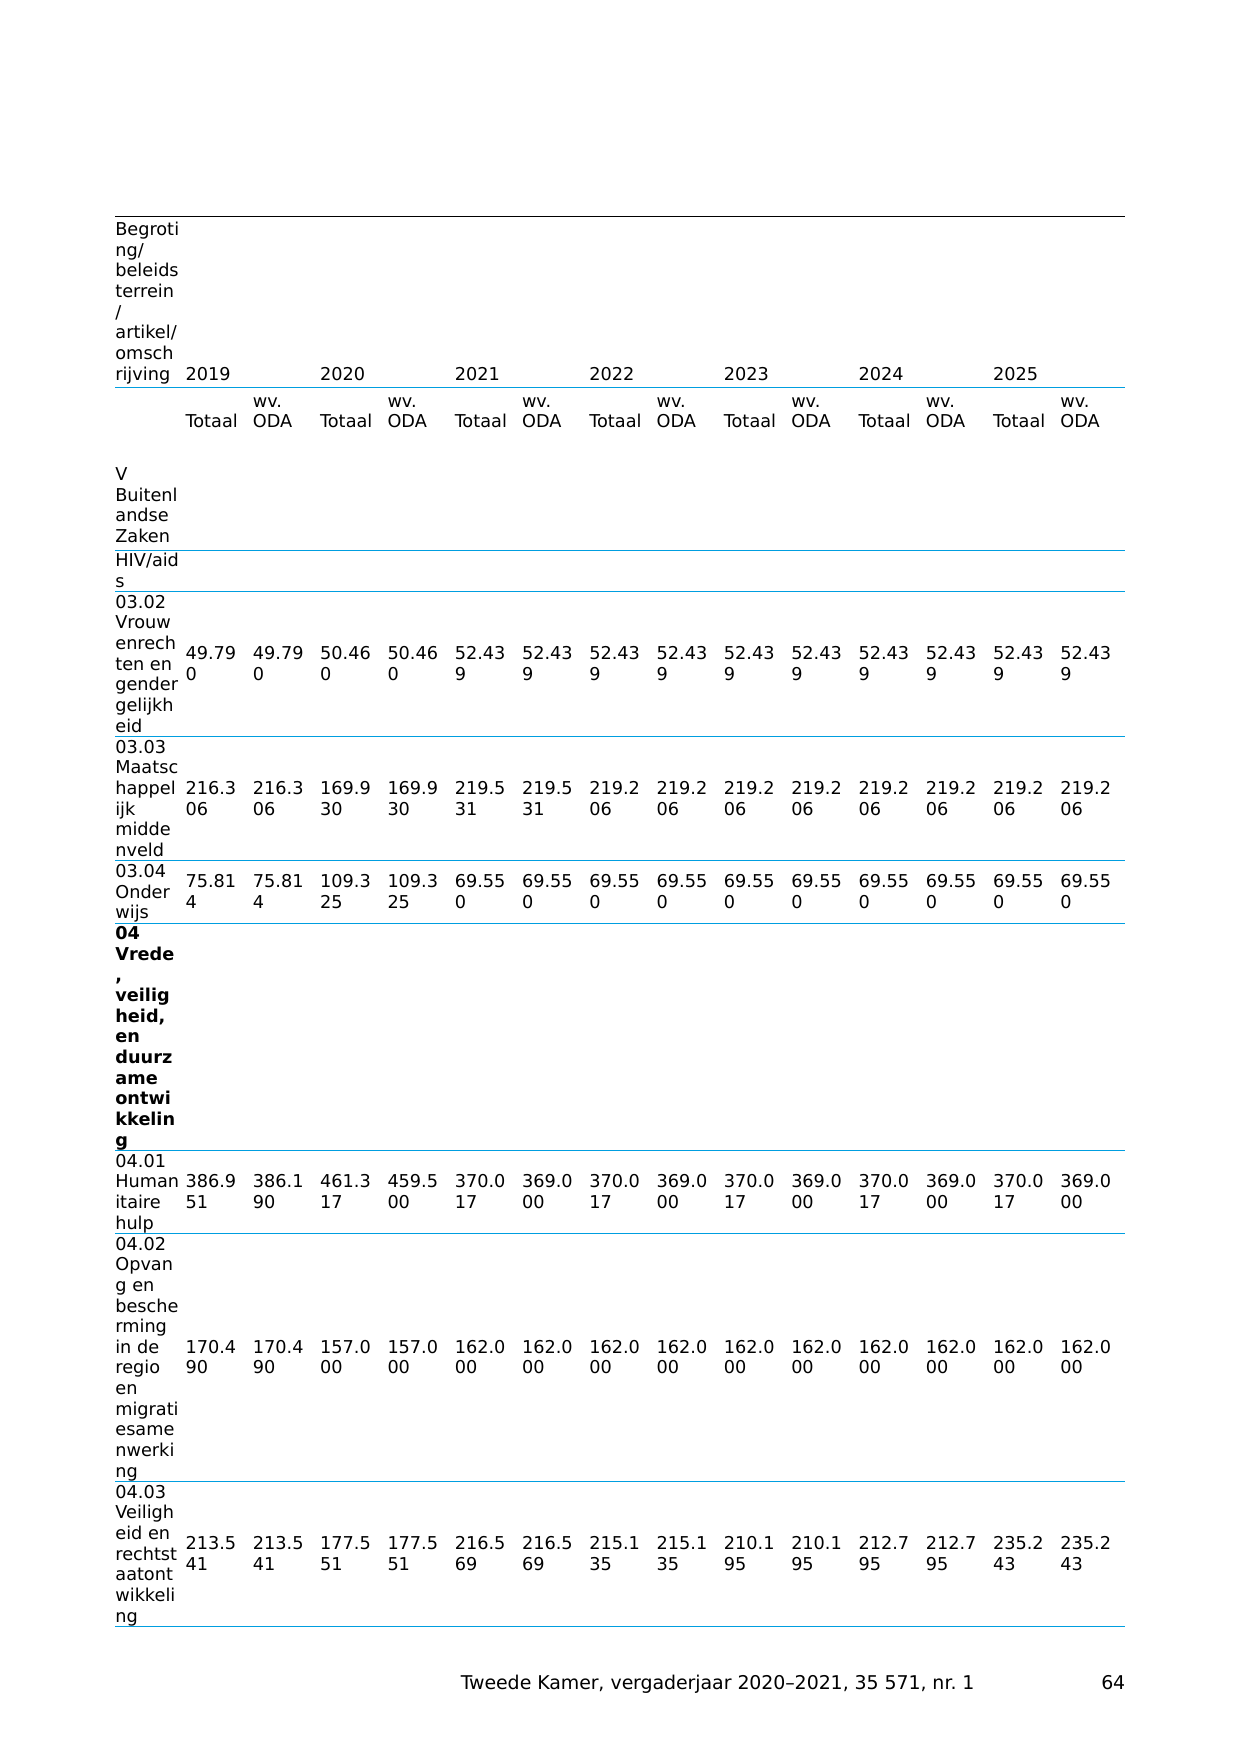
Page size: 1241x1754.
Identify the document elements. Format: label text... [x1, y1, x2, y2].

table_cell 370.017 [586, 1151, 653, 1233]
table_cell 52.439 [923, 592, 990, 736]
table_cell 04.02 Opvang en bescherming in de regio en migratiesamenwerking [115, 1234, 182, 1481]
table_cell 370.017 [855, 1151, 923, 1233]
table_cell 219.206 [923, 737, 990, 860]
table_cell 369.000 [519, 1151, 586, 1233]
table_cell 235.243 [990, 1482, 1057, 1626]
table_cell 52.439 [855, 592, 923, 736]
table_cell 370.017 [721, 1151, 788, 1233]
table_cell [452, 924, 519, 1150]
table_cell [452, 435, 519, 461]
table_cell [654, 924, 721, 1150]
table_cell [721, 435, 788, 461]
table_cell 75.814 [183, 861, 250, 923]
table_cell 69.550 [654, 861, 721, 923]
table_cell [1057, 924, 1125, 1150]
table_cell [855, 435, 923, 461]
table_cell 219.206 [586, 737, 653, 860]
table_cell [586, 924, 653, 1150]
table_cell 2020 [317, 217, 452, 387]
table_cell 52.439 [721, 592, 788, 736]
table_cell Begroting/beleidsterrein/artikel/omschrijving [115, 217, 182, 387]
table_cell 157.000 [317, 1234, 384, 1481]
table_cell 162.000 [788, 1234, 855, 1481]
table_cell 216.569 [452, 1482, 519, 1626]
table_cell 369.000 [1057, 1151, 1125, 1233]
table_cell [788, 435, 855, 461]
table_cell [855, 924, 923, 1150]
table_cell 386.190 [250, 1151, 317, 1233]
table_cell 215.135 [586, 1482, 653, 1626]
table_cell 2021 [452, 217, 586, 387]
table_cell wv. ODA [654, 388, 721, 435]
table_cell [654, 551, 721, 591]
table_cell 52.439 [452, 592, 519, 736]
table_cell [1057, 435, 1125, 461]
table_cell [317, 461, 384, 549]
table_cell 370.017 [452, 1151, 519, 1233]
table_cell 162.000 [721, 1234, 788, 1481]
table_cell 162.000 [519, 1234, 586, 1481]
table_cell [586, 461, 653, 549]
table_cell 50.460 [384, 592, 452, 736]
table_cell 04.01 Humanitaire hulp [115, 1151, 182, 1233]
table_cell 109.325 [384, 861, 452, 923]
table_cell [115, 435, 182, 461]
table_cell 169.930 [384, 737, 452, 860]
table_cell [923, 435, 990, 461]
table_cell [115, 388, 182, 435]
table_cell 52.439 [519, 592, 586, 736]
table_cell [519, 461, 586, 549]
table_cell 213.541 [250, 1482, 317, 1626]
table_cell [183, 435, 250, 461]
table_cell [1057, 551, 1125, 591]
table_cell [990, 435, 1057, 461]
table_cell V Buitenlandse Zaken [115, 461, 182, 549]
table_cell 461.317 [317, 1151, 384, 1233]
table_cell [317, 435, 384, 461]
table_cell 04.03 Veiligheid en rechtstaatontwikkeling [115, 1482, 182, 1626]
table_cell 49.790 [183, 592, 250, 736]
table_cell 2025 [990, 217, 1125, 387]
table_cell [990, 551, 1057, 591]
table_cell 219.206 [1057, 737, 1125, 860]
table_cell 04 Vrede, veiligheid, en duurzame ontwikkeling [115, 924, 182, 1150]
table_cell [855, 461, 923, 549]
table_cell 109.325 [317, 861, 384, 923]
table_cell [990, 924, 1057, 1150]
table_cell 162.000 [923, 1234, 990, 1481]
table_cell Totaal [990, 388, 1057, 435]
table_cell Totaal [452, 388, 519, 435]
table_cell [183, 924, 250, 1150]
table_cell HIV/aids [115, 551, 182, 591]
table_cell [721, 551, 788, 591]
table_cell 69.550 [721, 861, 788, 923]
table_cell [721, 924, 788, 1150]
table_cell 52.439 [586, 592, 653, 736]
table_cell 157.000 [384, 1234, 452, 1481]
table_cell 212.795 [855, 1482, 923, 1626]
table_cell Totaal [317, 388, 384, 435]
table_cell 69.550 [788, 861, 855, 923]
table_cell Totaal [855, 388, 923, 435]
table_cell 210.195 [721, 1482, 788, 1626]
table_cell [452, 551, 519, 591]
table_cell 03.04 Onderwijs [115, 861, 182, 923]
table_cell 69.550 [990, 861, 1057, 923]
table_cell 216.569 [519, 1482, 586, 1626]
table_cell 219.531 [452, 737, 519, 860]
table_cell 177.551 [384, 1482, 452, 1626]
table_cell 210.195 [788, 1482, 855, 1626]
table_cell [384, 924, 452, 1150]
table_cell [317, 924, 384, 1150]
table_cell [788, 551, 855, 591]
table_cell 52.439 [990, 592, 1057, 736]
table_cell [519, 435, 586, 461]
table_cell [250, 435, 317, 461]
table_cell [384, 551, 452, 591]
table_cell 219.206 [654, 737, 721, 860]
table_header Tabel 11 De HGIS horizontaal: meerjarencijfers per begrotingsartikel [115, 191, 1125, 216]
table_cell 235.243 [1057, 1482, 1125, 1626]
table_cell 369.000 [654, 1151, 721, 1233]
table_cell 03.03 Maatschappelijk middenveld [115, 737, 182, 860]
table_cell 52.439 [788, 592, 855, 736]
table_cell [452, 461, 519, 549]
table_cell [855, 551, 923, 591]
table_cell 49.790 [250, 592, 317, 736]
table_cell [250, 924, 317, 1150]
table_cell Totaal [586, 388, 653, 435]
table_cell [519, 551, 586, 591]
table_cell 213.541 [183, 1482, 250, 1626]
table_cell 52.439 [654, 592, 721, 736]
table_cell 170.490 [250, 1234, 317, 1481]
table_cell wv. ODA [788, 388, 855, 435]
table_cell [183, 551, 250, 591]
table_cell [384, 435, 452, 461]
table_cell 162.000 [855, 1234, 923, 1481]
table_cell [923, 924, 990, 1150]
table_cell 170.490 [183, 1234, 250, 1481]
table_cell Totaal [721, 388, 788, 435]
table_cell [788, 461, 855, 549]
table_cell 162.000 [452, 1234, 519, 1481]
table_cell 69.550 [1057, 861, 1125, 923]
table_cell 69.550 [855, 861, 923, 923]
table_cell [519, 924, 586, 1150]
table_cell wv. ODA [923, 388, 990, 435]
table_cell 162.000 [990, 1234, 1057, 1481]
table_cell 212.795 [923, 1482, 990, 1626]
table_cell [788, 924, 855, 1150]
table_cell 50.460 [317, 592, 384, 736]
table_cell [250, 551, 317, 591]
table_cell [990, 461, 1057, 549]
table_cell 2019 [183, 217, 317, 387]
table_cell 69.550 [923, 861, 990, 923]
table_cell 219.206 [788, 737, 855, 860]
table_cell 75.814 [250, 861, 317, 923]
table_cell [586, 551, 653, 591]
table_cell [250, 461, 317, 549]
table_cell 2024 [855, 217, 990, 387]
table_cell [183, 461, 250, 549]
table_cell [654, 461, 721, 549]
table_cell [923, 461, 990, 549]
table_cell 177.551 [317, 1482, 384, 1626]
table_cell 369.000 [923, 1151, 990, 1233]
table_cell [721, 461, 788, 549]
table_cell [923, 551, 990, 591]
table_cell [384, 461, 452, 549]
table_cell 216.306 [183, 737, 250, 860]
table_cell 169.930 [317, 737, 384, 860]
table_cell 52.439 [1057, 592, 1125, 736]
table_cell 386.951 [183, 1151, 250, 1233]
table_cell [317, 551, 384, 591]
table_cell 219.206 [721, 737, 788, 860]
table_cell 69.550 [586, 861, 653, 923]
table_cell 219.531 [519, 737, 586, 860]
table_cell 69.550 [452, 861, 519, 923]
table_cell 369.000 [788, 1151, 855, 1233]
table_cell [586, 435, 653, 461]
table_cell 162.000 [1057, 1234, 1125, 1481]
table_cell wv. ODA [519, 388, 586, 435]
table_cell 215.135 [654, 1482, 721, 1626]
table_cell wv. ODA [250, 388, 317, 435]
table_cell wv. ODA [384, 388, 452, 435]
table_cell 216.306 [250, 737, 317, 860]
table_cell 459.500 [384, 1151, 452, 1233]
table_cell 2023 [721, 217, 855, 387]
table_cell [654, 435, 721, 461]
table_cell 370.017 [990, 1151, 1057, 1233]
table_cell 69.550 [519, 861, 586, 923]
table_cell wv. ODA [1057, 388, 1125, 435]
table_cell 162.000 [586, 1234, 653, 1481]
table_cell [1057, 461, 1125, 549]
table_cell Totaal [183, 388, 250, 435]
table_cell 2022 [586, 217, 721, 387]
table_cell 03.02 Vrouwenrechten en gendergelijkheid [115, 592, 182, 736]
table_cell 162.000 [654, 1234, 721, 1481]
table_cell 219.206 [990, 737, 1057, 860]
table_cell 219.206 [855, 737, 923, 860]
